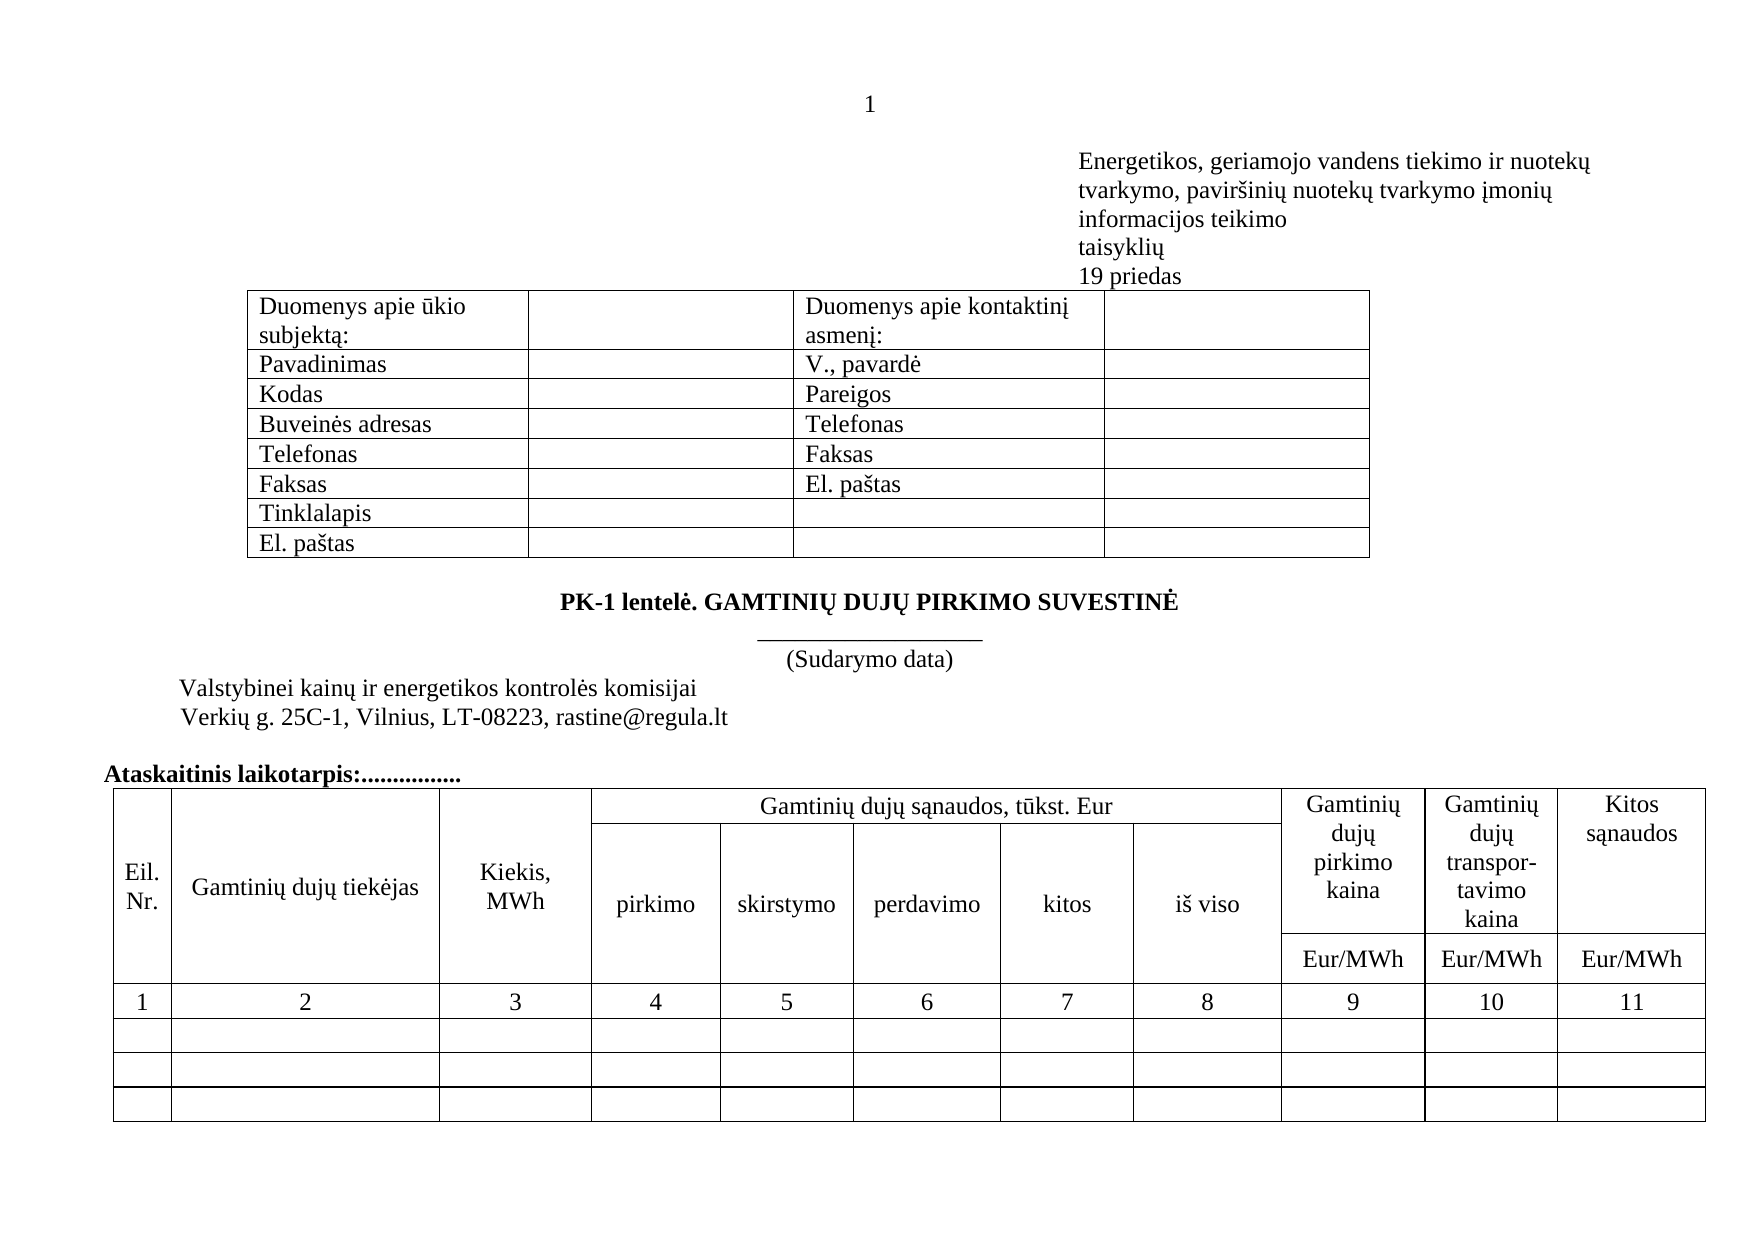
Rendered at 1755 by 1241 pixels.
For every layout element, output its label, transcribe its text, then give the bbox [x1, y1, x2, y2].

table_cell [1105, 499, 1369, 527]
table_cell 6 [854, 984, 1000, 1018]
table_cell El. paštas [248, 528, 528, 557]
table_cell Telefonas [794, 409, 1104, 438]
table_cell [721, 1019, 853, 1052]
table_cell [592, 1019, 720, 1052]
table_cell [1558, 1053, 1705, 1086]
table_cell [1134, 1053, 1281, 1086]
table_cell 9 [1282, 984, 1424, 1018]
table_cell [1426, 1053, 1557, 1086]
table_cell [529, 499, 793, 527]
table_cell [114, 1019, 171, 1052]
table_cell [1282, 1019, 1424, 1052]
table_cell Buveinės adresas [248, 409, 528, 438]
table_cell [1105, 469, 1369, 497]
table_cell 10 [1426, 984, 1557, 1018]
table_cell [440, 1088, 591, 1121]
table_header [529, 291, 793, 348]
table_cell [1105, 350, 1369, 378]
table_cell [529, 409, 793, 438]
table_cell V., pavardė [794, 350, 1104, 378]
table_cell Telefonas [248, 439, 528, 468]
table_cell [529, 350, 793, 378]
table_header Duomenys apie kontaktinį asmenį: [794, 291, 1104, 348]
text Ataskaitinis laikotarpis:................ [103, 759, 1636, 788]
table_cell [592, 1053, 720, 1086]
text PK-1 lentelė. GAMTINIŲ DUJŲ PIRKIMO SUVESTINĖ [103, 587, 1636, 616]
text Energetikos, geriamojo vandens tiekimo ir nuotekų tvarkymo, paviršinių nuotekų tvarkymo įmonių informacijos teikimo taisyklių [1078, 146, 1636, 261]
table_cell [1105, 528, 1369, 557]
table_header [1105, 291, 1369, 348]
table_cell [1134, 1088, 1281, 1121]
table_cell [592, 1088, 720, 1121]
table_cell 4 [592, 984, 720, 1018]
table_cell [1105, 439, 1369, 468]
table_cell [721, 1088, 853, 1121]
table_header Gamtinių dujų sąnaudos, tūkst. Eur [592, 789, 1281, 822]
text 19 priedas [1078, 261, 1636, 290]
table_cell Eur/MWh [1426, 934, 1557, 983]
table_cell [854, 1053, 1000, 1086]
table_cell [1282, 1088, 1424, 1121]
table_cell [1282, 1053, 1424, 1086]
table_cell Pavadinimas [248, 350, 528, 378]
table_cell [854, 1088, 1000, 1121]
table_cell [794, 499, 1104, 527]
table_cell 5 [721, 984, 853, 1018]
table_header Duomenys apie ūkio subjektą: [248, 291, 528, 348]
table_cell Pareigos [794, 379, 1104, 408]
table_header Gamtinių dujų pirkimo kaina [1282, 789, 1424, 933]
table_cell [794, 528, 1104, 557]
table_cell [440, 1053, 591, 1086]
table_cell [1558, 1088, 1705, 1121]
table_cell iš viso [1134, 824, 1281, 983]
table_cell [1134, 1019, 1281, 1052]
table_cell Kodas [248, 379, 528, 408]
table_cell El. paštas [794, 469, 1104, 497]
table_cell [1426, 1019, 1557, 1052]
table_cell Tinklalapis [248, 499, 528, 527]
table_cell [529, 439, 793, 468]
table_cell [529, 528, 793, 557]
table_cell [854, 1019, 1000, 1052]
table_cell [1105, 379, 1369, 408]
table_cell [172, 1088, 439, 1121]
table_cell [1001, 1053, 1133, 1086]
table_header Gamtinių dujų tiekėjas [172, 789, 439, 983]
table_cell [1001, 1019, 1133, 1052]
table_cell [172, 1053, 439, 1086]
table_cell Eur/MWh [1282, 934, 1424, 983]
text Valstybinei kainų ir energetikos kontrolės komisijai [103, 673, 1636, 702]
table_cell pirkimo [592, 824, 720, 983]
table_cell [114, 1088, 171, 1121]
table_cell [1558, 1019, 1705, 1052]
table_cell 2 [172, 984, 439, 1018]
text __________________ [103, 616, 1636, 644]
table_header Kiekis, MWh [440, 789, 591, 983]
table_cell 1 [114, 984, 171, 1018]
table_header Gamtinių dujų transpor-tavimo kaina [1426, 789, 1557, 933]
table_header Kitos sąnaudos [1558, 789, 1705, 933]
table_cell [1105, 409, 1369, 438]
table_cell [721, 1053, 853, 1086]
table_cell Faksas [794, 439, 1104, 468]
table_cell 11 [1558, 984, 1705, 1018]
text (Sudarymo data) [103, 644, 1636, 673]
table_cell perdavimo [854, 824, 1000, 983]
table_cell [440, 1019, 591, 1052]
table_cell 7 [1001, 984, 1133, 1018]
table_cell 8 [1134, 984, 1281, 1018]
table_header Eil. Nr. [114, 789, 171, 983]
table_cell [114, 1053, 171, 1086]
table_cell skirstymo [721, 824, 853, 983]
table_cell [529, 379, 793, 408]
table_cell [172, 1019, 439, 1052]
table_cell [529, 469, 793, 497]
text Verkių g. 25C-1, Vilnius, LT-08223, rastine@regula.lt [103, 702, 1636, 731]
table_cell [1426, 1088, 1557, 1121]
table_cell 3 [440, 984, 591, 1018]
table_cell kitos [1001, 824, 1133, 983]
table_cell [1001, 1088, 1133, 1121]
table_cell Faksas [248, 469, 528, 497]
table_cell Eur/MWh [1558, 934, 1705, 983]
